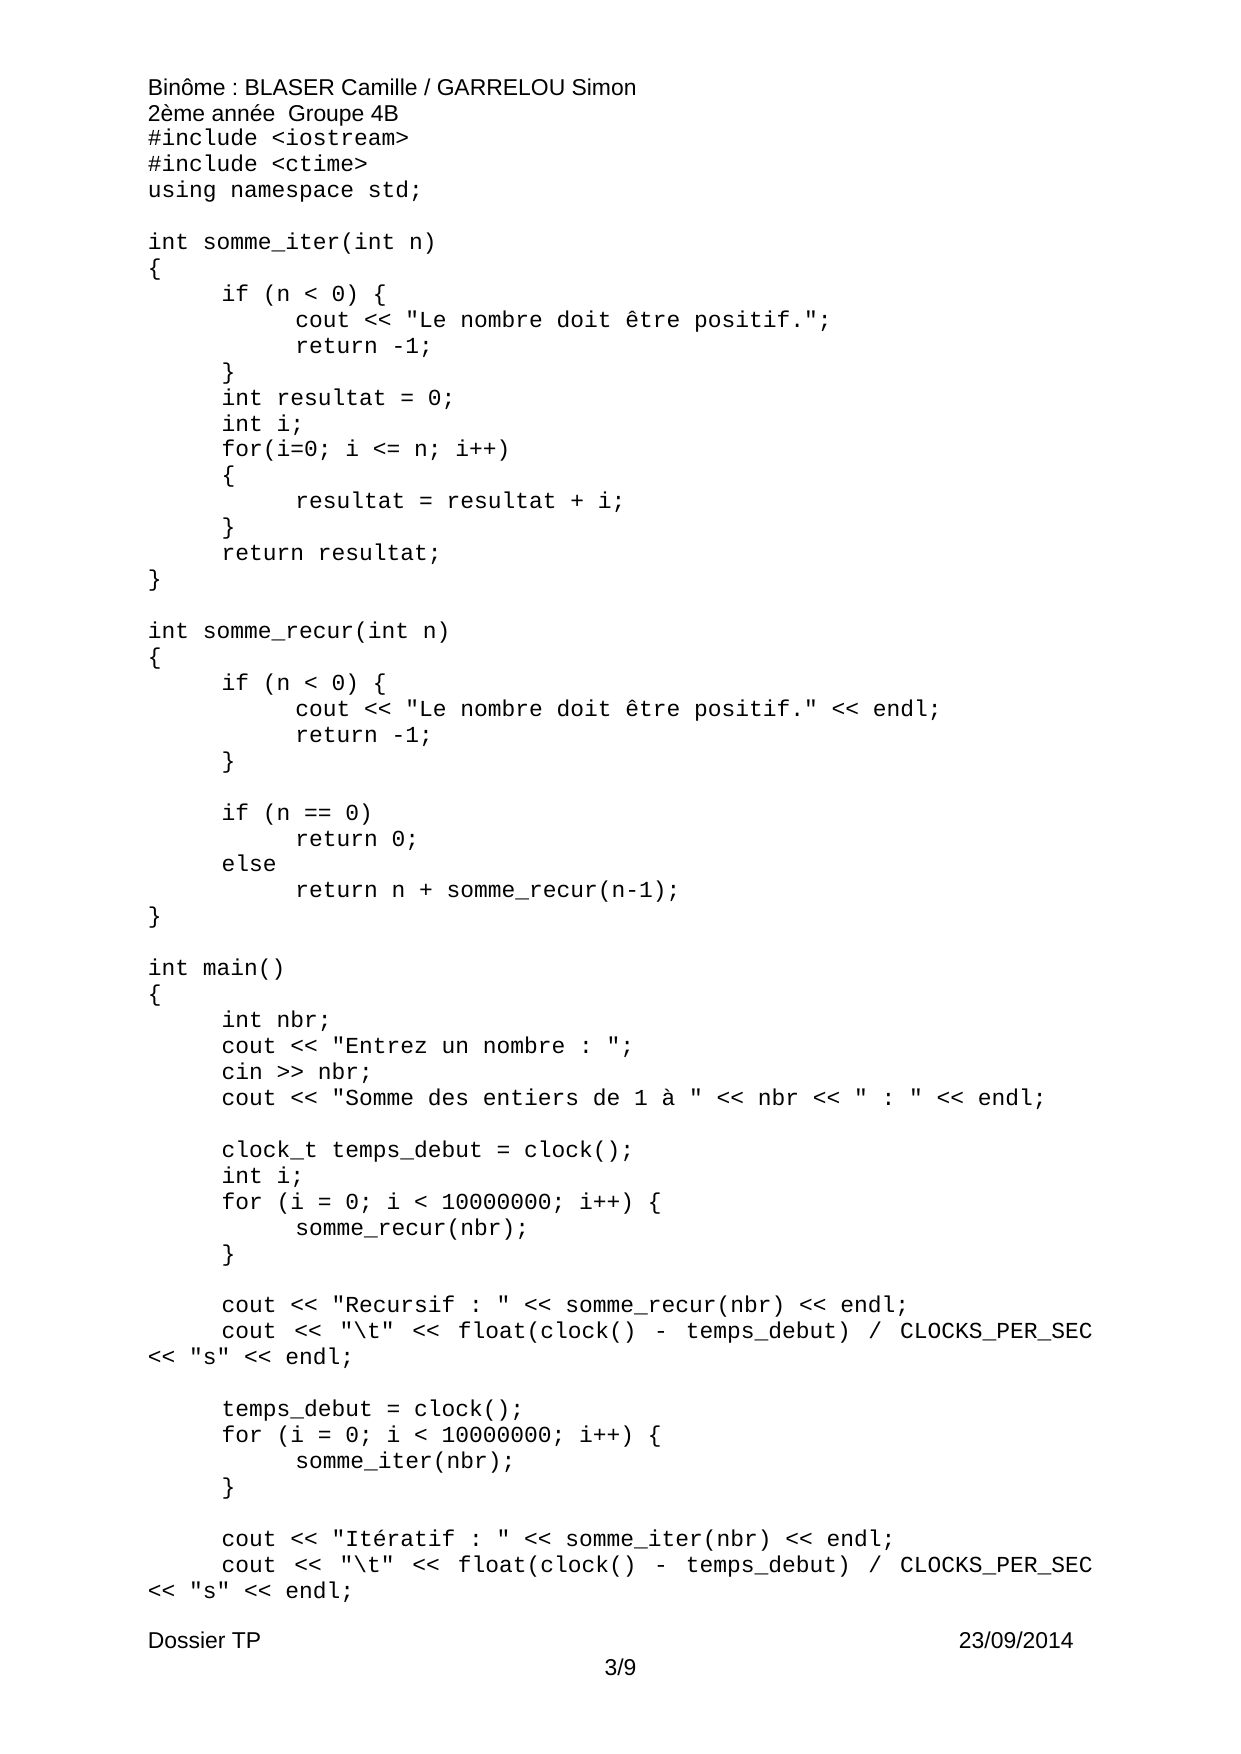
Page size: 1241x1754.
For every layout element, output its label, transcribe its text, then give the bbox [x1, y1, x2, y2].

text resultat = resultat + i; [148, 490, 1093, 516]
text using namespace std; [148, 178, 1093, 204]
text return 0; [148, 827, 1093, 853]
text for(i=0; i <= n; i++) [148, 438, 1093, 464]
text somme_iter(nbr); [148, 1449, 1093, 1475]
text } [148, 749, 1093, 775]
text int nbr; [148, 1008, 1093, 1034]
text } [148, 516, 1093, 542]
text int i; [148, 1164, 1093, 1190]
text cout << "Le nombre doit être positif."; [148, 308, 1093, 334]
text } [148, 360, 1093, 386]
text { [148, 645, 1093, 671]
text return resultat; [148, 542, 1093, 567]
text cout << "Recursif : " << somme_recur(nbr) << endl; [148, 1294, 1093, 1320]
text } [148, 1242, 1093, 1268]
text cout << "Somme des entiers de 1 à " << nbr << " : " << endl; [148, 1086, 1093, 1112]
text clock_t temps_debut = clock(); [148, 1138, 1093, 1164]
text temps_debut = clock(); [148, 1397, 1093, 1423]
text if (n < 0) { [148, 671, 1093, 697]
text { [148, 256, 1093, 282]
text #include <iostream> [148, 127, 1093, 152]
text int main() [148, 957, 1093, 982]
text else [148, 853, 1093, 879]
text cout << "\t" << float(clock() - temps_debut) / CLOCKS_PER_SEC << "s" << endl; [148, 1320, 1093, 1372]
text if (n == 0) [148, 801, 1093, 827]
text #include <ctime> [148, 152, 1093, 178]
text cout << "\t" << float(clock() - temps_debut) / CLOCKS_PER_SEC << "s" << endl; [148, 1553, 1093, 1605]
text cout << "Itératif : " << somme_iter(nbr) << endl; [148, 1527, 1093, 1553]
text for (i = 0; i < 10000000; i++) { [148, 1423, 1093, 1449]
text } [148, 1475, 1093, 1501]
text return -1; [148, 723, 1093, 749]
text for (i = 0; i < 10000000; i++) { [148, 1190, 1093, 1216]
text } [148, 905, 1093, 931]
text if (n < 0) { [148, 282, 1093, 308]
text cout << "Le nombre doit être positif." << endl; [148, 697, 1093, 723]
text { [148, 464, 1093, 490]
text cout << "Entrez un nombre : "; [148, 1034, 1093, 1060]
text somme_recur(nbr); [148, 1216, 1093, 1242]
text int i; [148, 412, 1093, 438]
text int somme_iter(int n) [148, 230, 1093, 256]
text return n + somme_recur(n-1); [148, 879, 1093, 905]
text cin >> nbr; [148, 1060, 1093, 1086]
text int resultat = 0; [148, 386, 1093, 412]
text return -1; [148, 334, 1093, 360]
text } [148, 567, 1093, 593]
text int somme_recur(int n) [148, 619, 1093, 645]
text { [148, 982, 1093, 1008]
